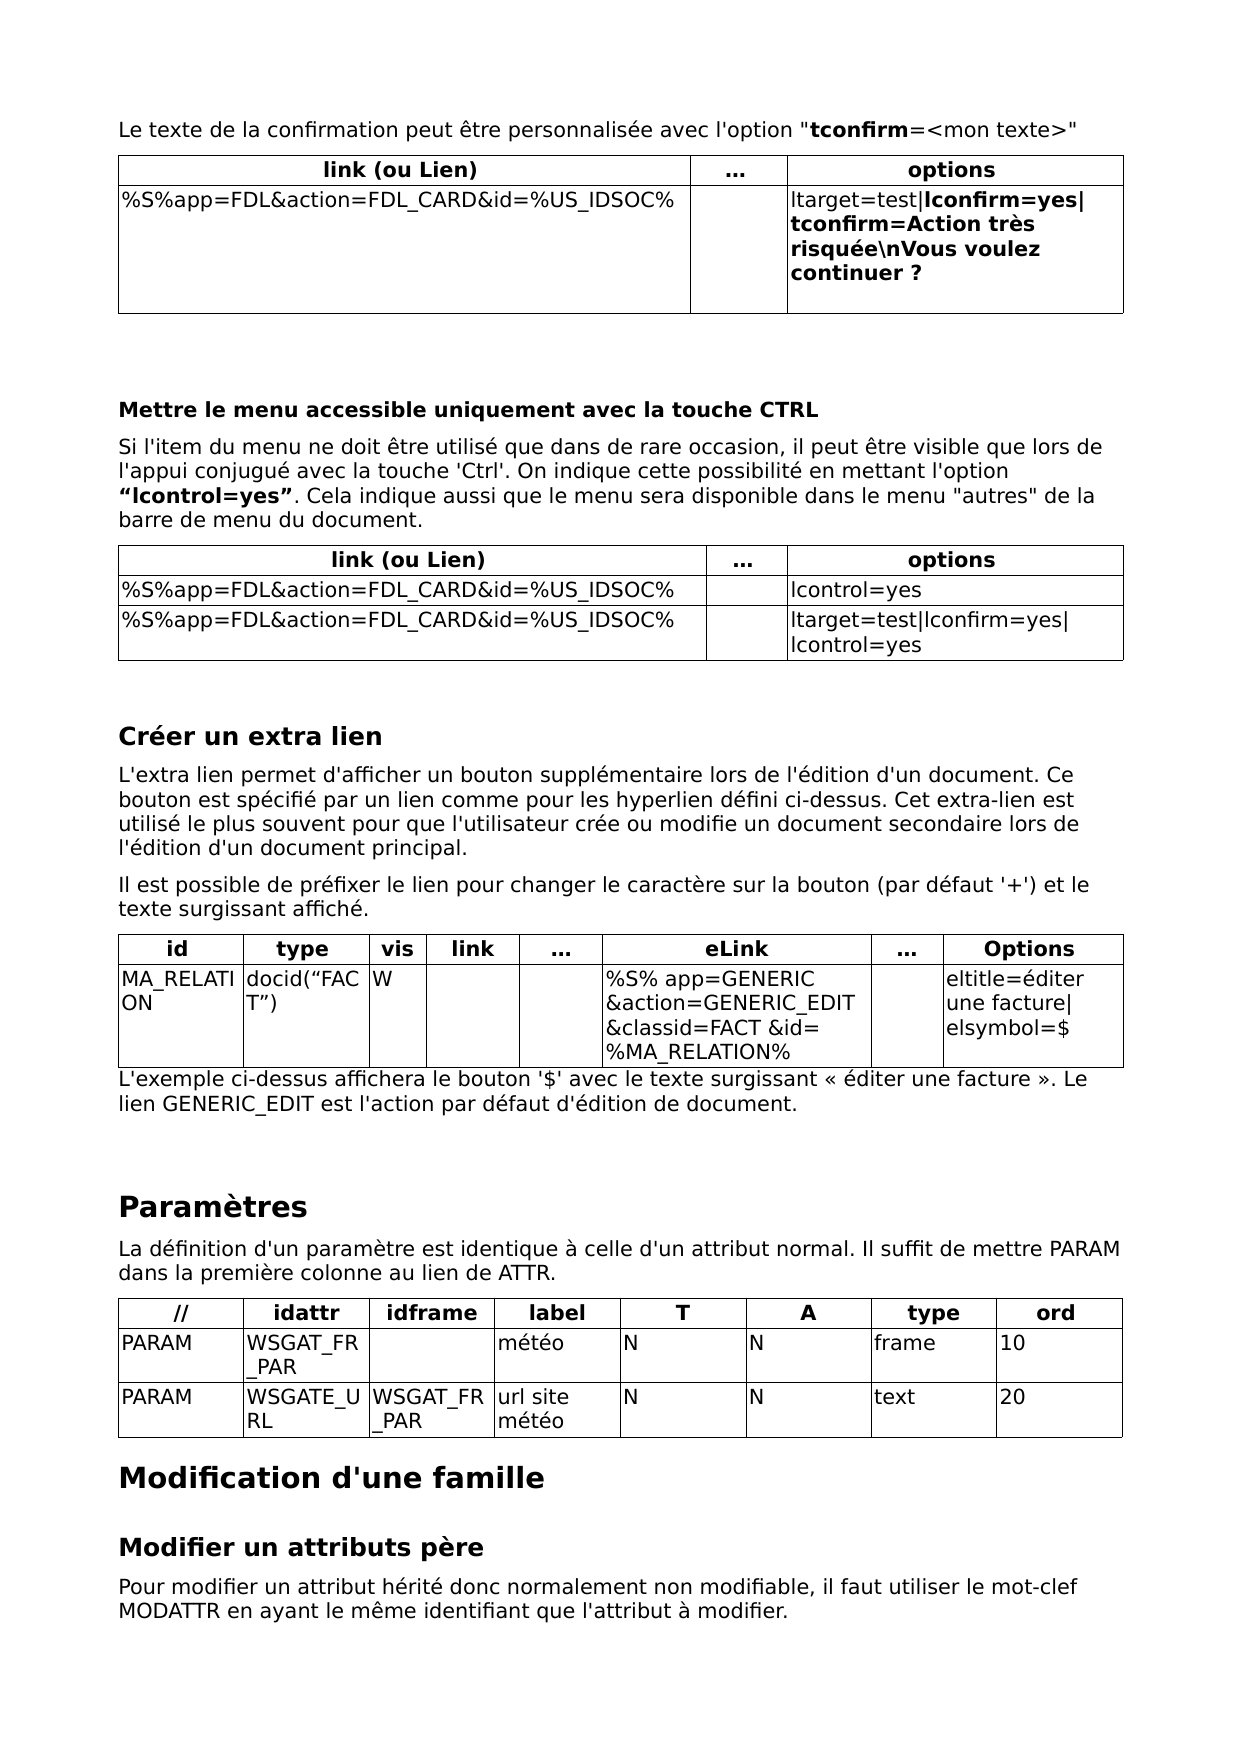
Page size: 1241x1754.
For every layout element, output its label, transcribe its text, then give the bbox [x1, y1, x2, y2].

table_header T [621, 1299, 746, 1328]
table_cell N [621, 1329, 746, 1382]
table_cell [707, 576, 787, 605]
table_header type [872, 1299, 996, 1328]
table_header … [520, 935, 602, 964]
table_cell text [872, 1383, 996, 1437]
table_header options [788, 156, 1123, 185]
table_cell eltitle=éditer une facture|elsymbol=$ [944, 965, 1123, 1067]
table_cell [691, 186, 787, 312]
table_header id [119, 935, 243, 964]
table_cell [872, 965, 943, 1067]
table_cell %S%app=FDL&action=FDL_CARD&id=%US_IDSOC% [119, 186, 690, 312]
table_cell [370, 1329, 494, 1382]
table_cell %S% app=GENERIC &action=GENERIC_EDIT &classid=FACT &id=%MA_RELATION% [603, 965, 871, 1067]
table_cell 20 [997, 1383, 1122, 1437]
table_cell PARAM [119, 1329, 243, 1382]
text La définition d'un paramètre est identique à celle d'un attribut normal. Il suffit de mettre PARAM dans la première colonne au lien de ATTR. [118, 1237, 1122, 1285]
table_cell docid(“FACT”) [244, 965, 369, 1067]
table_cell ltarget=test|lconfirm=yes|tconfirm=Action très risquée\nVous voulez continuer ? [788, 186, 1123, 312]
table_header Options [944, 935, 1123, 964]
table_cell [520, 965, 602, 1067]
text Il est possible de préfixer le lien pour changer le caractère sur la bouton (par défaut '+') et le texte surgissant affiché. [118, 873, 1122, 921]
table_header A [747, 1299, 871, 1328]
table_cell 10 [997, 1329, 1122, 1382]
subtitle Modification d'une famille [118, 1462, 1122, 1496]
table_header link (ou Lien) [119, 546, 706, 575]
table_header ord [997, 1299, 1122, 1328]
table_cell lcontrol=yes [788, 576, 1123, 605]
table_header … [691, 156, 787, 185]
table_header type [244, 935, 369, 964]
table_cell ltarget=test|lconfirm=yes|lcontrol=yes [788, 606, 1123, 660]
table_cell WSGAT_FR_PAR [244, 1329, 369, 1382]
table_header … [707, 546, 787, 575]
text L'extra lien permet d'afficher un bouton supplémentaire lors de l'édition d'un document. Ce bouton est spécifié par un lien comme pour les hyperlien défini ci-dessus. Cet extra-lien est utilisé le plus souvent pour que l'utilisateur crée ou modifie un document secondaire lors de l'édition d'un document principal. [118, 763, 1122, 860]
subtitle Créer un extra lien [118, 722, 1122, 751]
table_header idattr [244, 1299, 369, 1328]
table_header vis [370, 935, 426, 964]
table_cell N [621, 1383, 746, 1437]
table_header // [119, 1299, 243, 1328]
table_cell %S%app=FDL&action=FDL_CARD&id=%US_IDSOC% [119, 576, 706, 605]
subtitle Modifier un attributs père [118, 1533, 1122, 1562]
table_cell W [370, 965, 426, 1067]
table_cell PARAM [119, 1383, 243, 1437]
table_cell MA_RELATION [119, 965, 243, 1067]
table_cell WSGAT_FR_PAR [370, 1383, 494, 1437]
text Le texte de la confirmation peut être personnalisée avec l'option "tconfirm=<mon texte>" [118, 118, 1122, 142]
text Pour modifier un attribut hérité donc normalement non modifiable, il faut utiliser le mot-clef MODATTR en ayant le même identifiant que l'attribut à modifier. [118, 1575, 1122, 1623]
table_cell [707, 606, 787, 660]
table_header … [872, 935, 943, 964]
text L'exemple ci-dessus affichera le bouton '$' avec le texte surgissant « éditer une facture ». Le lien GENERIC_EDIT est l'action par défaut d'édition de document. [118, 1068, 1122, 1116]
table_cell [427, 965, 519, 1067]
text Si l'item du menu ne doit être utilisé que dans de rare occasion, il peut être visible que lors de l'appui conjugué avec la touche 'Ctrl'. On indique cette possibilité en mettant l'option “lcontrol=yes”. Cela indique aussi que le menu sera disponible dans le menu "autres" de la barre de menu du document. [118, 435, 1122, 532]
table_cell url site météo [495, 1383, 620, 1437]
subtitle Paramètres [118, 1190, 1122, 1224]
table_cell %S%app=FDL&action=FDL_CARD&id=%US_IDSOC% [119, 606, 706, 660]
table_header idframe [370, 1299, 494, 1328]
table_cell frame [872, 1329, 996, 1382]
table_header options [788, 546, 1123, 575]
table_cell météo [495, 1329, 620, 1382]
table_cell N [747, 1329, 871, 1382]
table_header eLink [603, 935, 871, 964]
table_header link [427, 935, 519, 964]
table_header label [495, 1299, 620, 1328]
table_cell WSGATE_URL [244, 1383, 369, 1437]
subtitle Mettre le menu accessible uniquement avec la touche CTRL [118, 398, 1122, 423]
table_header link (ou Lien) [119, 156, 690, 185]
table_cell N [747, 1383, 871, 1437]
